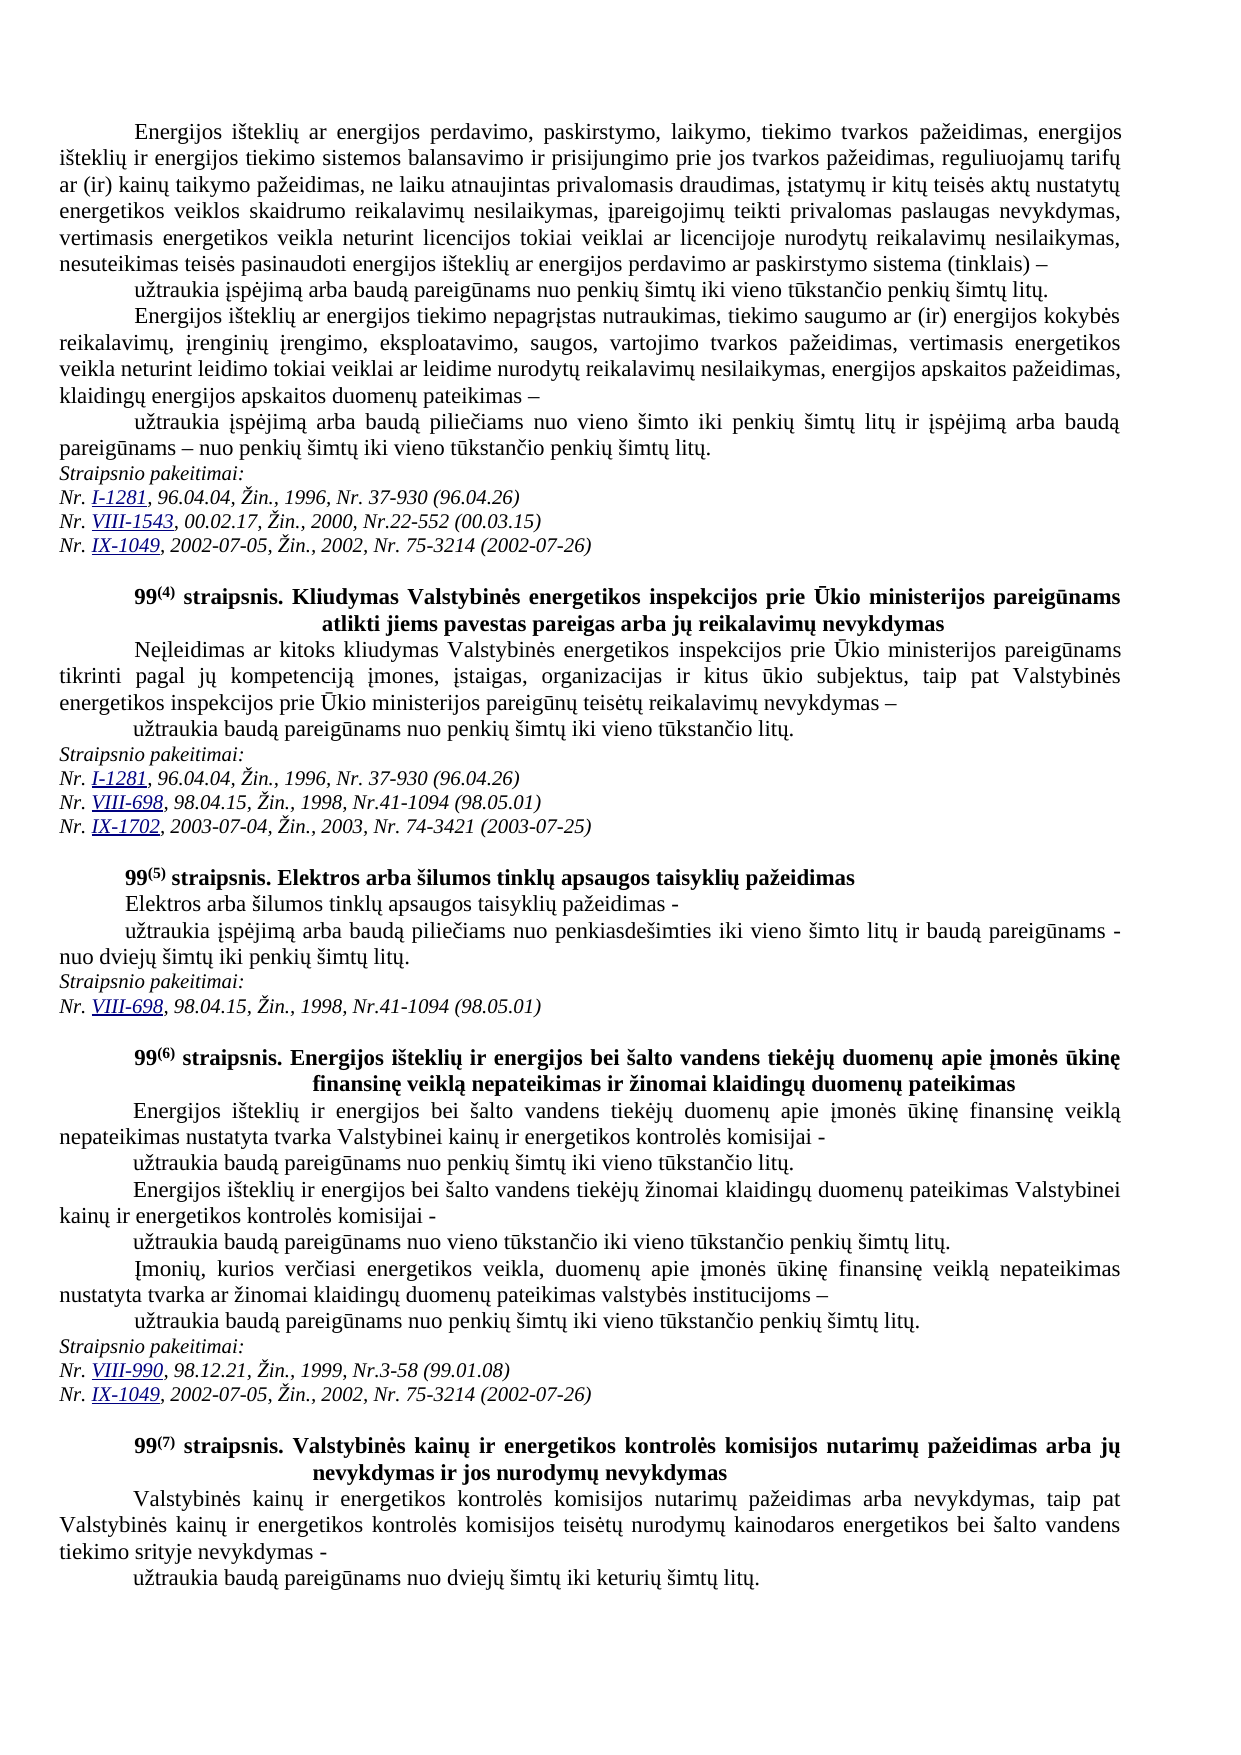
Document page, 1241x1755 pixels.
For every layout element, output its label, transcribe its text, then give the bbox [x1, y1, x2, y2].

text Valstybinės kainų ir energetikos kontrolės komisijos nutarimų pažeidimas arba nevykdymas, taip pat Valstybinės kainų ir energetikos kontrolės komisijos teisėtų nurodymų kainodaros energetikos bei šalto vandens tiekimo srityje nevykdymas - [59, 1485, 1122, 1564]
text Energijos išteklių ir energijos bei šalto vandens tiekėjų duomenų apie įmonės ūkinę finansinę veiklą nepateikimas nustatyta tvarka Valstybinei kainų ir energetikos kontrolės komisijai - [59, 1097, 1122, 1149]
text Straipsnio pakeitimai: [59, 1334, 1122, 1358]
text Nr. I-1281, 96.04.04, Žin., 1996, Nr. 37-930 (96.04.26) [59, 485, 1122, 509]
text 99(4) straipsnis. Kliudymas Valstybinės energetikos inspekcijos prie Ūkio ministerijos pareigūnams atlikti jiems pavestas pareigas arba jų reikalavimų nevykdymas [134, 583, 1122, 636]
text 99(5) straipsnis. Elektros arba šilumos tinklų apsaugos taisyklių pažeidimas [59, 864, 1122, 890]
text Nr. VIII-698, 98.04.15, Žin., 1998, Nr.41-1094 (98.05.01) [59, 993, 1122, 1018]
text 99(6) straipsnis. Energijos išteklių ir energijos bei šalto vandens tiekėjų duomenų apie įmonės ūkinę finansinę veiklą nepateikimas ir žinomai klaidingų duomenų pateikimas [134, 1044, 1122, 1097]
text Įmonių, kurios verčiasi energetikos veikla, duomenų apie įmonės ūkinę finansinę veiklą nepateikimas nustatyta tvarka ar žinomai klaidingų duomenų pateikimas valstybės institucijoms – [59, 1255, 1122, 1307]
text užtraukia baudą pareigūnams nuo penkių šimtų iki vieno tūkstančio litų. [59, 1149, 1122, 1176]
text Energijos išteklių ar energijos tiekimo nepagrįstas nutraukimas, tiekimo saugumo ar (ir) energijos kokybės reikalavimų, įrenginių įrengimo, eksploatavimo, saugos, vartojimo tvarkos pažeidimas, vertimasis energetikos veikla neturint leidimo tokiai veiklai ar leidime nurodytų reikalavimų nesilaikymas, energijos apskaitos pažeidimas, klaidingų energijos apskaitos duomenų pateikimas – [59, 303, 1122, 408]
text Energijos išteklių ir energijos bei šalto vandens tiekėjų žinomai klaidingų duomenų pateikimas Valstybinei kainų ir energetikos kontrolės komisijai - [59, 1176, 1122, 1228]
text 99(7) straipsnis. Valstybinės kainų ir energetikos kontrolės komisijos nutarimų pažeidimas arba jų nevykdymas ir jos nurodymų nevykdymas [134, 1432, 1122, 1485]
text Energijos išteklių ar energijos perdavimo, paskirstymo, laikymo, tiekimo tvarkos pažeidimas, energijos išteklių ir energijos tiekimo sistemos balansavimo ir prisijungimo prie jos tvarkos pažeidimas, reguliuojamų tarifų ar (ir) kainų taikymo pažeidimas, ne laiku atnaujintas privalomasis draudimas, įstatymų ir kitų teisės aktų nustatytų energetikos veiklos skaidrumo reikalavimų nesilaikymas, įpareigojimų teikti privalomas paslaugas nevykdymas, vertimasis energetikos veikla neturint licencijos tokiai veiklai ar licencijoje nurodytų reikalavimų nesilaikymas, nesuteikimas teisės pasinaudoti energijos išteklių ar energijos perdavimo ar paskirstymo sistema (tinklais) – [59, 118, 1122, 276]
text Nr. I-1281, 96.04.04, Žin., 1996, Nr. 37-930 (96.04.26) [59, 766, 1122, 789]
text užtraukia baudą pareigūnams nuo penkių šimtų iki vieno tūkstančio penkių šimtų litų. [59, 1307, 1122, 1334]
text Neįleidimas ar kitoks kliudymas Valstybinės energetikos inspekcijos prie Ūkio ministerijos pareigūnams tikrinti pagal jų kompetenciją įmones, įstaigas, organizacijas ir kitus ūkio subjektus, taip pat Valstybinės energetikos inspekcijos prie Ūkio ministerijos pareigūnų teisėtų reikalavimų nevykdymas – [59, 636, 1122, 715]
text Nr. IX-1049, 2002-07-05, Žin., 2002, Nr. 75-3214 (2002-07-26) [59, 533, 1122, 557]
text Nr. IX-1049, 2002-07-05, Žin., 2002, Nr. 75-3214 (2002-07-26) [59, 1382, 1122, 1406]
text užtraukia baudą pareigūnams nuo dviejų šimtų iki keturių šimtų litų. [59, 1564, 1122, 1591]
text užtraukia įspėjimą arba baudą piliečiams nuo vieno šimto iki penkių šimtų litų ir įspėjimą arba baudą pareigūnams – nuo penkių šimtų iki vieno tūkstančio penkių šimtų litų. [59, 408, 1122, 461]
text Nr. VIII-1543, 00.02.17, Žin., 2000, Nr.22-552 (00.03.15) [59, 509, 1122, 533]
text Straipsnio pakeitimai: [59, 969, 1122, 993]
text Nr. IX-1702, 2003-07-04, Žin., 2003, Nr. 74-3421 (2003-07-25) [59, 814, 1122, 838]
text užtraukia baudą pareigūnams nuo vieno tūkstančio iki vieno tūkstančio penkių šimtų litų. [59, 1228, 1122, 1255]
text Straipsnio pakeitimai: [59, 461, 1122, 485]
text Nr. VIII-698, 98.04.15, Žin., 1998, Nr.41-1094 (98.05.01) [59, 789, 1122, 814]
text Straipsnio pakeitimai: [59, 741, 1122, 766]
text užtraukia įspėjimą arba baudą pareigūnams nuo penkių šimtų iki vieno tūkstančio penkių šimtų litų. [59, 276, 1122, 303]
text Elektros arba šilumos tinklų apsaugos taisyklių pažeidimas - [59, 890, 1122, 917]
text užtraukia baudą pareigūnams nuo penkių šimtų iki vieno tūkstančio litų. [59, 715, 1122, 741]
text užtraukia įspėjimą arba baudą piliečiams nuo penkiasdešimties iki vieno šimto litų ir baudą pareigūnams - nuo dviejų šimtų iki penkių šimtų litų. [59, 917, 1122, 969]
text Nr. VIII-990, 98.12.21, Žin., 1999, Nr.3-58 (99.01.08) [59, 1358, 1122, 1382]
